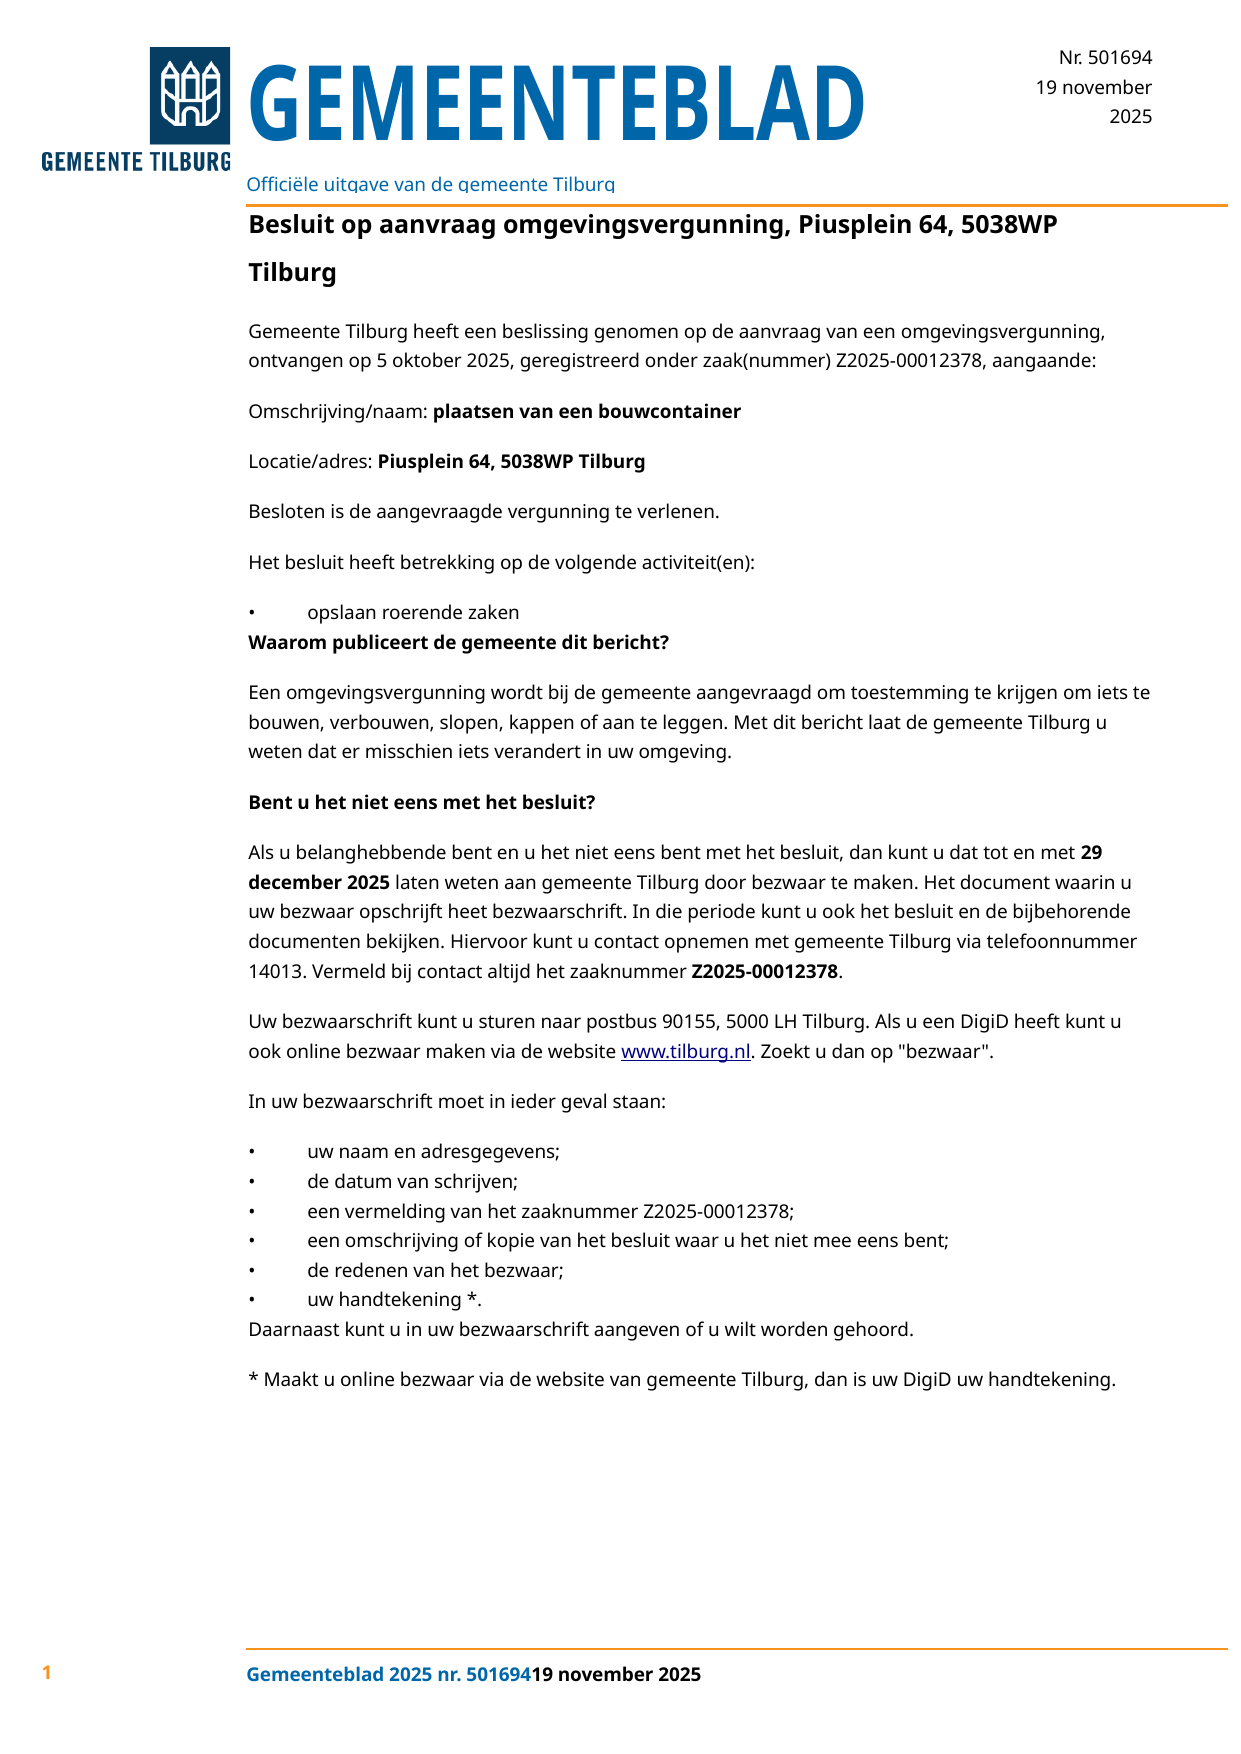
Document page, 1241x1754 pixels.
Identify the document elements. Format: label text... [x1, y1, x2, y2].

text * Maakt u online bezwaar via de website van gemeente Tilburg, dan is uw DigiD uw handtekening. [248, 1367, 1152, 1392]
list de redenen van het bezwaar; [248, 1257, 1152, 1283]
list een vermelding van het zaaknummer Z2025-00012378; [248, 1198, 1152, 1224]
text In uw bezwaarschrift moet in ieder geval staan: [248, 1088, 1152, 1114]
text Het besluit heeft betrekking op de volgende activiteit(en): [248, 549, 1152, 575]
text Daarnaast kunt u in uw bezwaarschrift aangeven of u wilt worden gehoord. [248, 1316, 1152, 1342]
text Omschrijving/naam: plaatsen van een bouwcontainer [248, 398, 1152, 424]
text Als u belanghebbende bent en u het niet eens bent met het besluit, dan kunt u dat tot en met 29 december 2025 laten weten aan gemeente Tilburg door bezwaar te maken. Het document waarin u uw bezwaar opschrijft heet bezwaarschrift. In die periode kunt u ook het besluit en de bijbehorende documenten bekijken. Hiervoor kunt u contact opnemen met gemeente Tilburg via telefoonnummer 14013. Vermeld bij contact altijd het zaaknummer Z2025-00012378. [248, 839, 1152, 984]
text Een omgevingsvergunning wordt bij de gemeente aangevraagd om toestemming te krijgen om iets te bouwen, verbouwen, slopen, kappen of aan te leggen. Met dit bericht laat de gemeente Tilburg u weten dat er misschien iets verandert in uw omgeving. [248, 679, 1152, 764]
list uw handtekening *. [248, 1287, 1152, 1312]
list opslaan roerende zaken [248, 599, 1152, 625]
text Besloten is de aangevraagde vergunning te verlenen. [248, 499, 1152, 524]
text Waarom publiceert de gemeente dit bericht? [248, 629, 1152, 655]
text Bent u het niet eens met het besluit? [248, 789, 1152, 815]
text Gemeente Tilburg heeft een beslissing genomen op de aanvraag van een omgevingsvergunning, ontvangen op 5 oktober 2025, geregistreerd onder zaak(nummer) Z2025-00012378, aangaande: [248, 318, 1152, 373]
text Locatie/adres: Piusplein 64, 5038WP Tilburg [248, 448, 1152, 474]
text Uw bezwaarschrift kunt u sturen naar postbus 90155, 5000 LH Tilburg. Als u een DigiD heeft kunt u ook online bezwaar maken via de website www.tilburg.nl. Zoekt u dan op "bezwaar". [248, 1008, 1152, 1064]
list een omschrijving of kopie van het besluit waar u het niet mee eens bent; [248, 1227, 1152, 1253]
picture [41, 47, 231, 172]
list uw naam en adresgegevens; [248, 1139, 1152, 1164]
list de datum van schrijven; [248, 1168, 1152, 1194]
text Besluit op aanvraag omgevingsvergunning, Piusplein 64, 5038WP Tilburg [248, 207, 1152, 288]
